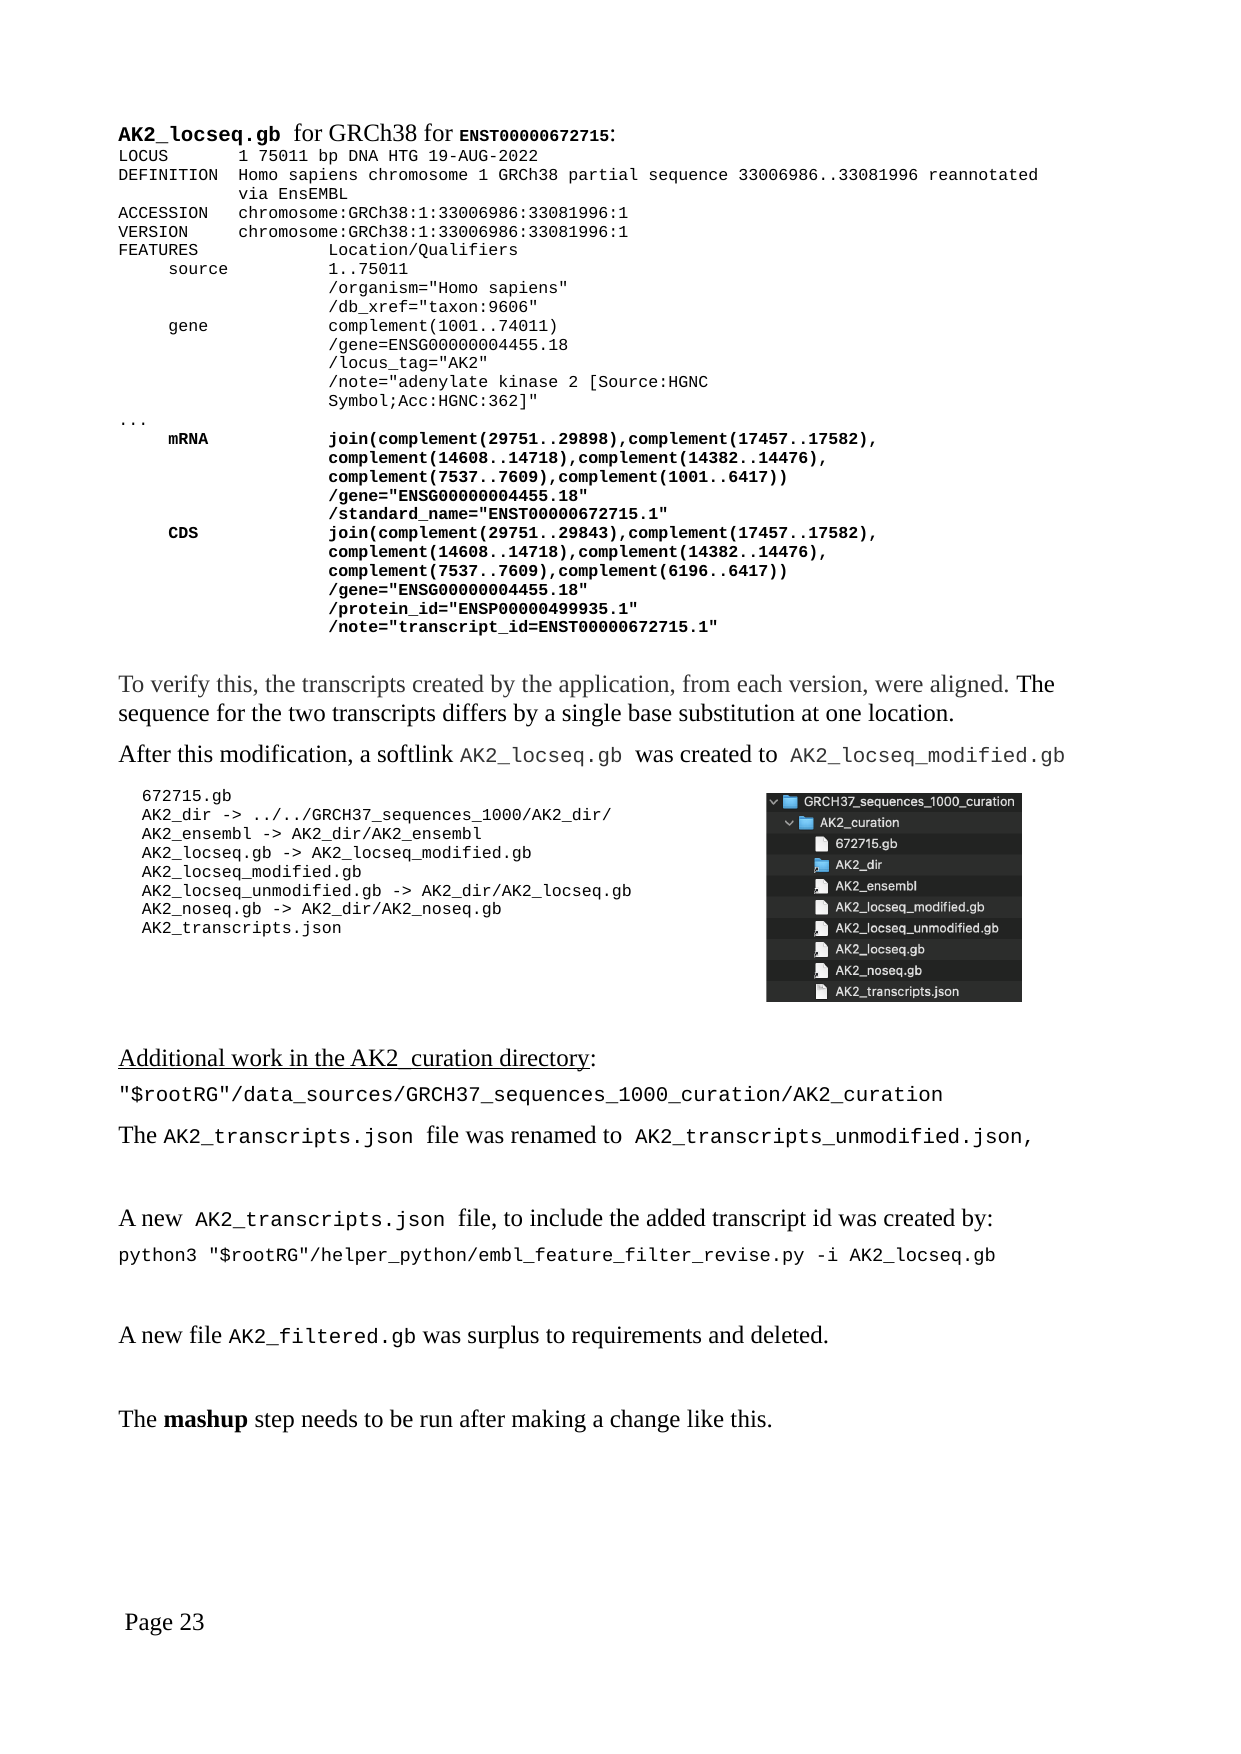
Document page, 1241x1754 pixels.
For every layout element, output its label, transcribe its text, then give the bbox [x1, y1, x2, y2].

text complement(7537..7609),complement(6196..6417)) [118, 562, 1122, 581]
text /gene="ENSG00000004455.18" [118, 487, 1122, 506]
text AK2_locseq.gb for GRCh38 for ENST00000672715: [118, 118, 1122, 148]
text /gene="ENSG00000004455.18" [118, 581, 1122, 600]
text /note="transcript_id=ENST00000672715.1" [118, 619, 1122, 638]
text To verify this, the transcripts created by the application, from each version, were aligned. The sequence for the two transcripts differs by a single base substitution at one location. [118, 669, 1122, 727]
text A new AK2_transcripts.json file, to include the added transcript id was created by: [118, 1203, 1122, 1233]
text /organism="Homo sapiens" [118, 280, 1122, 298]
text source 1..75011 [118, 261, 1122, 280]
text gene complement(1001..74011) [118, 317, 1122, 336]
text ... [118, 412, 1122, 431]
text Symbol;Acc:HGNC:362]" [118, 393, 1122, 412]
text /locus_tag="AK2" [118, 355, 1122, 374]
text via EnsEMBL [118, 185, 1122, 204]
text A new file AK2_filtered.gb was surplus to requirements and deleted. [118, 1321, 1128, 1350]
text complement(7537..7609),complement(1001..6417)) [118, 468, 1122, 487]
text ACCESSION chromosome:GRCh38:1:33006986:33081996:1 [118, 204, 1122, 223]
text mRNA join(complement(29751..29898),complement(17457..17582), [118, 431, 1122, 449]
text "$rootRG"/data_sources/GRCH37_sequences_1000_curation/AK2_curation [118, 1084, 1122, 1108]
text After this modification, a softlink AK2_locseq.gb was created to AK2_locseq_modified.gb [118, 739, 1122, 769]
text /note="adenylate kinase 2 [Source:HGNC [118, 374, 1122, 393]
text /gene=ENSG00000004455.18 [118, 336, 1122, 355]
text complement(14608..14718),complement(14382..14476), [118, 544, 1122, 562]
text python3 "$rootRG"/helper_python/embl_feature_filter_revise.py -i AK2_locseq.gb [118, 1246, 1128, 1267]
text /db_xref="taxon:9606" [118, 298, 1122, 317]
text The mashup step needs to be run after making a change like this. [118, 1404, 1122, 1433]
text /protein_id="ENSP00000499935.1" [118, 600, 1122, 619]
text The AK2_transcripts.json file was renamed to AK2_transcripts_unmodified.json, [118, 1120, 1122, 1150]
text Additional work in the AK2_curation directory: [118, 1043, 1122, 1071]
picture [766, 793, 1022, 1002]
text DEFINITION Homo sapiens chromosome 1 GRCh38 partial sequence 33006986..33081996 reannotated [118, 167, 1122, 185]
text FEATURES Location/Qualifiers [118, 242, 1122, 261]
text VERSION chromosome:GRCh38:1:33006986:33081996:1 [118, 223, 1122, 242]
text complement(14608..14718),complement(14382..14476), [118, 449, 1122, 468]
text CDS join(complement(29751..29843),complement(17457..17582), [118, 525, 1122, 544]
text LOCUS 1 75011 bp DNA HTG 19-AUG-2022 [118, 148, 1122, 167]
text /standard_name="ENST00000672715.1" [118, 506, 1122, 525]
